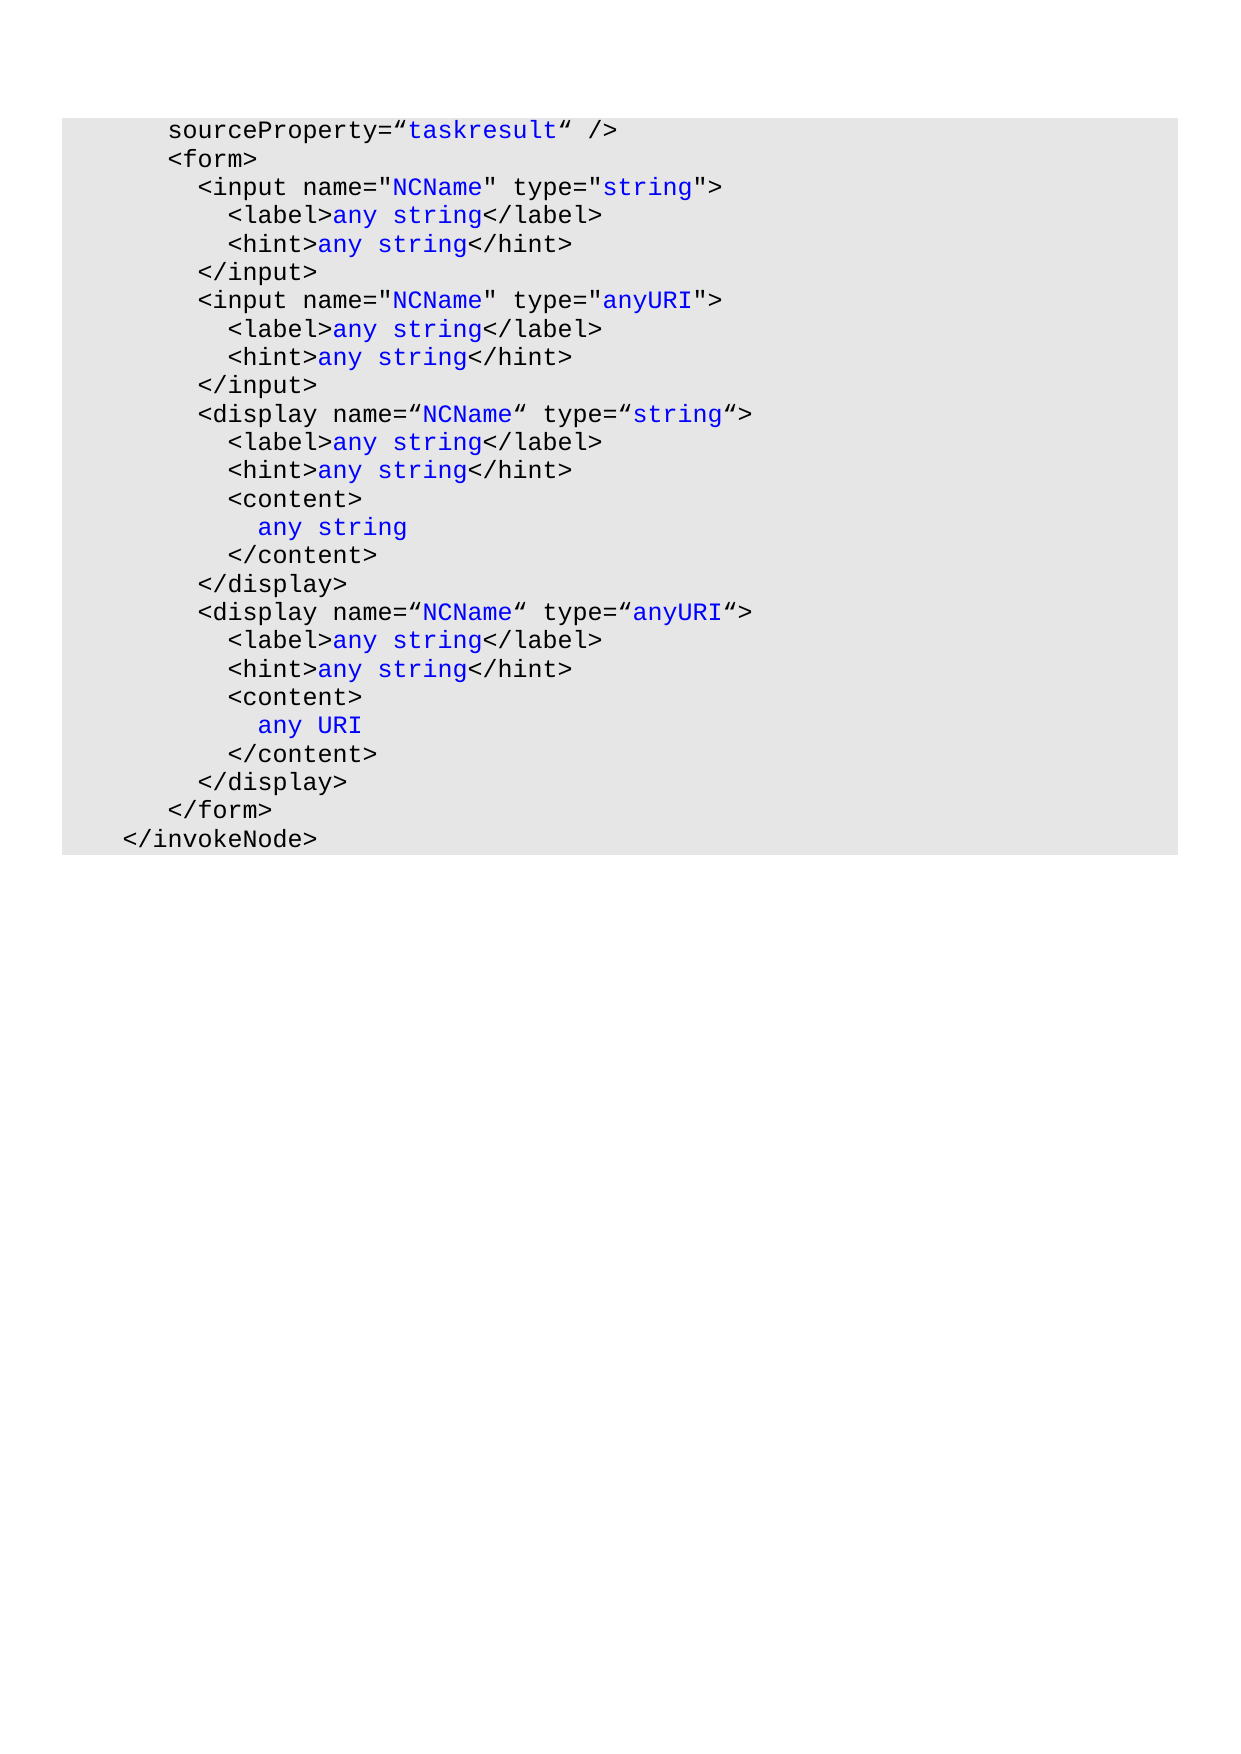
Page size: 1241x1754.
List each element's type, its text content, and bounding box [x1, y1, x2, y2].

text </content> [62, 741, 1178, 770]
text <display name=“NCName“ type=“anyURI“> [62, 600, 1178, 628]
text any URI [62, 713, 1178, 741]
text <input name="NCName" type="string"> <label>any string</label> <hint>any string</hint> </input> <input name="NCName" type="anyURI"> <label>any string</label> <hint>any string</hint> </input> [62, 175, 1178, 401]
text <content> [62, 685, 1178, 713]
text </content> [62, 543, 1178, 571]
text </display> [62, 571, 1178, 600]
text </invokeNode> [62, 826, 1178, 855]
text <display name=“NCName“ type=“string“> [62, 401, 1178, 430]
text sourceProperty=“taskresult“ /> [62, 118, 1178, 146]
text <form> [62, 146, 1178, 175]
text any string [62, 515, 1178, 543]
text <content> [62, 486, 1178, 515]
text <label>any string</label> <hint>any string</hint> [62, 430, 1178, 486]
text </display> </form> [62, 770, 1178, 826]
text <label>any string</label> <hint>any string</hint> [62, 628, 1178, 685]
